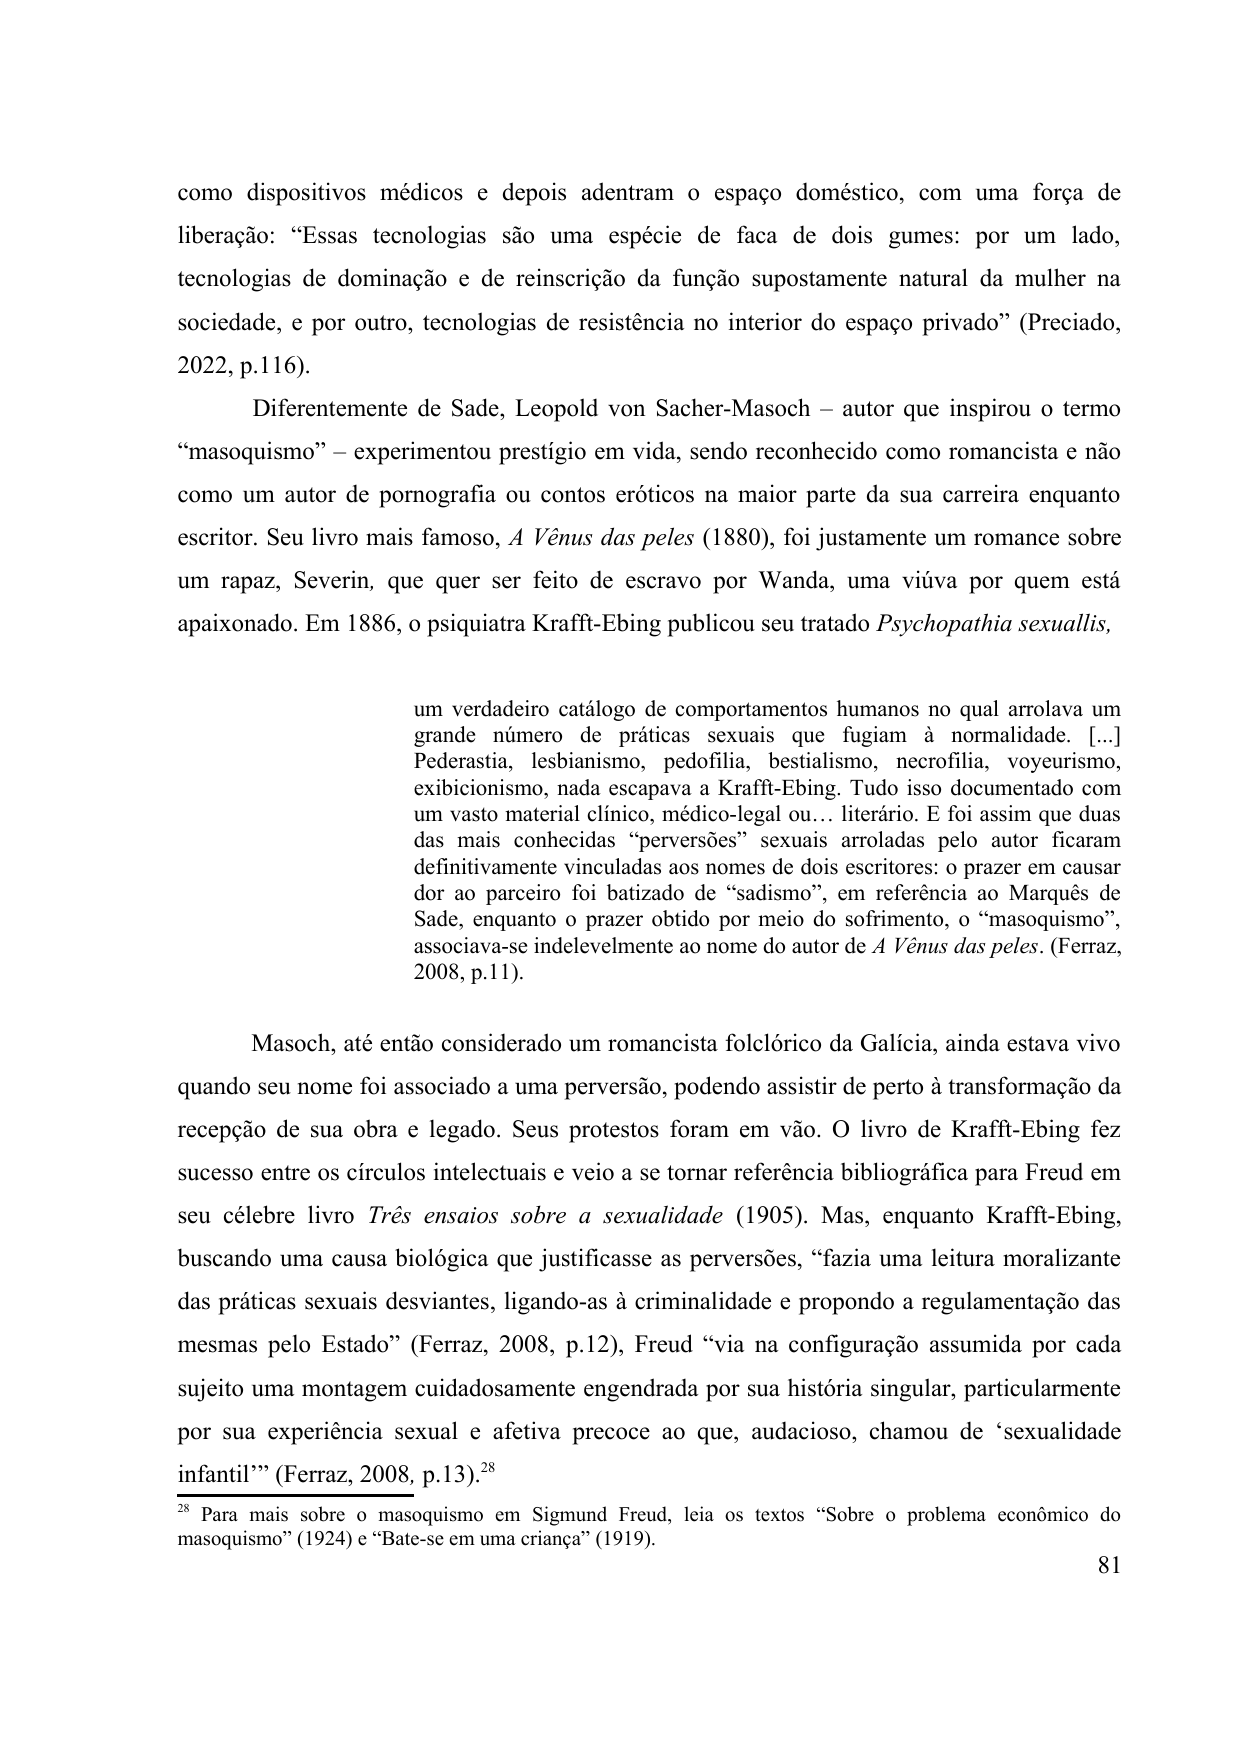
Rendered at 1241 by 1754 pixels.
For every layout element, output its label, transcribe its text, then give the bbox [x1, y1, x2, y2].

text Para mais sobre o masoquismo em Sigmund Freud, leia os textos “Sobre o problema econômico do masoquismo” (1924) e “Bate-se em uma criança” (1919). [177, 1502, 1122, 1550]
text Masoch, até então considerado um romancista folclórico da Galícia, ainda estava vivo quando seu nome foi associado a uma perversão, podendo assistir de perto à transformação da recepção de sua obra e legado. Seus protestos foram em vão. O livro de Krafft-Ebing fez sucesso entre os círculos intelectuais e veio a se tornar referência bibliográfica para Freud em seu célebre livro Três ensaios sobre a sexualidade (1905). Mas, enquanto Krafft-Ebing, buscando uma causa biológica que justificasse as perversões, “fazia uma leitura moralizante das práticas sexuais desviantes, ligando-as à criminalidade e propondo a regulamentação das mesmas pelo Estado” (Ferraz, 2008, p.12), Freud “via na configuração assumida por cada sujeito uma montagem cuidadosamente engendrada por sua história singular, particularmente por sua experiência sexual e afetiva precoce ao que, audacioso, chamou de ‘sexualidade infantil’” (Ferraz, 2008, p.13). [177, 1028, 1122, 1488]
text Diferentemente de Sade, Leopold von Sacher-Masoch – autor que inspirou o termo “masoquismo” – experimentou prestígio em vida, sendo reconhecido como romancista e não como um autor de pornografia ou contos eróticos na maior parte da sua carreira enquanto escritor. Seu livro mais famoso, A Vênus das peles (1880), foi justamente um romance sobre um rapaz, Severin, que quer ser feito de escravo por Wanda, uma viúva por quem está apaixonado. Em 1886, o psiquiatra Krafft-Ebing publicou seu tratado Psychopathia sexuallis, [177, 393, 1122, 637]
text um verdadeiro catálogo de comportamentos humanos no qual arrolava um grande número de práticas sexuais que fugiam à normalidade. [...] Pederastia, lesbianismo, pedofilia, bestialismo, necrofilia, voyeurismo, exibicionismo, nada escapava a Krafft-Ebing. Tudo isso documentado com um vasto material clínico, médico-legal ou… literário. E foi assim que duas das mais conhecidas “perversões” sexuais arroladas pelo autor ficaram definitivamente vinculadas aos nomes de dois escritores: o prazer em causar dor ao parceiro foi batizado de “sadismo”, em referência ao Marquês de Sade, enquanto o prazer obtido por meio do sofrimento, o “masoquismo”, associava-se indelevelmente ao nome do autor de A Vênus das peles. (Ferraz, 2008, p.11). [413, 695, 1122, 984]
text como dispositivos médicos e depois adentram o espaço doméstico, com uma força de liberação: “Essas tecnologias são uma espécie de faca de dois gumes: por um lado, tecnologias de dominação e de reinscrição da função supostamente natural da mulher na sociedade, e por outro, tecnologias de resistência no interior do espaço privado” (Preciado, 2022, p.116). [177, 177, 1122, 378]
